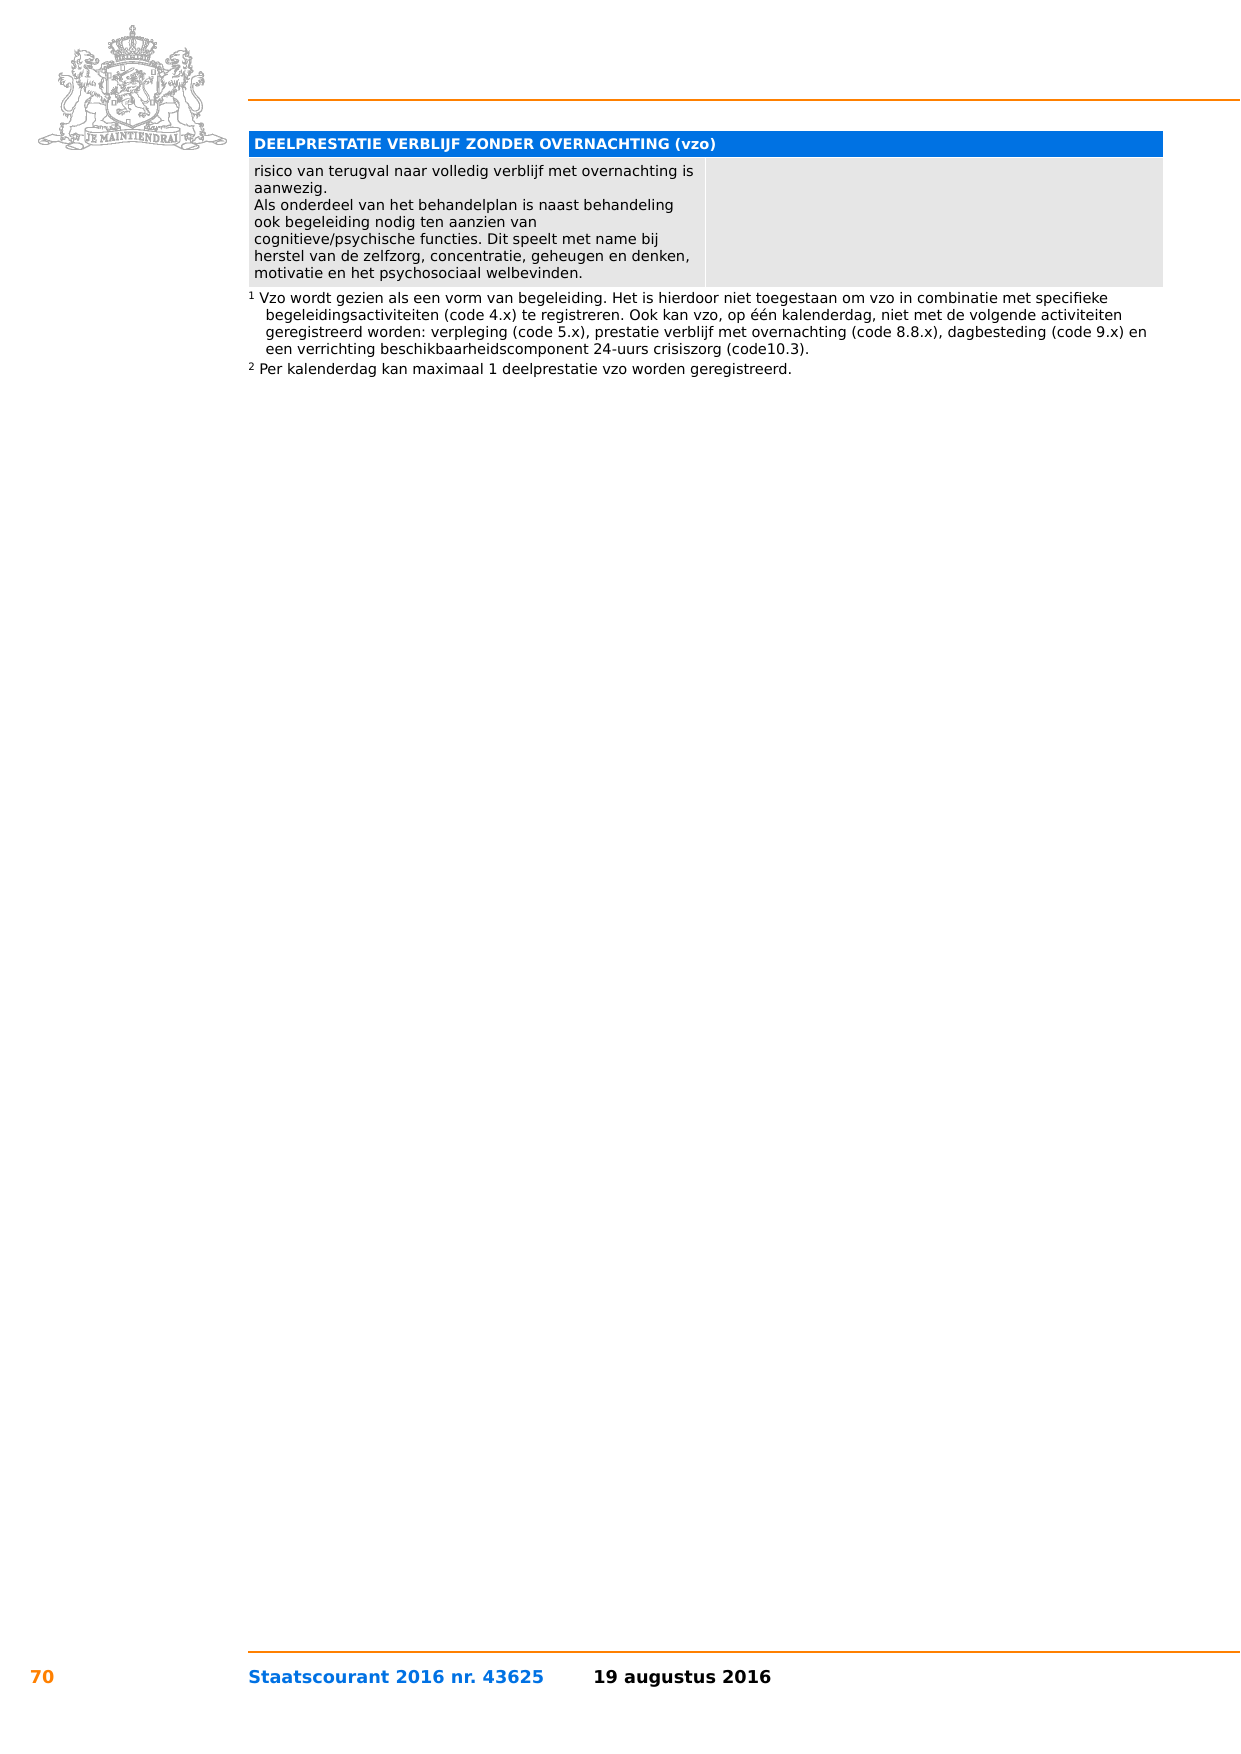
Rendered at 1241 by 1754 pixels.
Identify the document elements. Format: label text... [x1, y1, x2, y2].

picture [38, 25, 227, 150]
table_cell [706, 158, 1163, 287]
table_cell risico van terugval naar volledig verblijf met overnachting is aanwezig. Als onderdeel van het behandelplan is naast behandeling ook begeleiding nodig ten aanzien van cognitieve/psychische functies. Dit speelt met name bij herstel van de zelfzorg, concentratie, geheugen en denken, motivatie en het psychosociaal welbevinden. [249, 158, 705, 287]
table_cell 1 Vzo wordt gezien als een vorm van begeleiding. Het is hierdoor niet toegestaan om vzo in combinatie met specifieke begeleidingsactiviteiten (code 4.x) te registreren. Ook kan vzo, op één kalenderdag, niet met de volgende activiteiten geregistreerd worden: verpleging (code 5.x), prestatie verblijf met overnachting (code 8.8.x), dagbesteding (code 9.x) en een verrichting beschikbaarheidscomponent 24-uurs crisiszorg (code10.3). 2 Per kalenderdag kan maximaal 1 deelprestatie vzo worden geregistreerd. [248, 288, 1163, 378]
table_header DEELPRESTATIE VERBLIJF ZONDER OVERNACHTING (vzo) [249, 131, 1163, 157]
